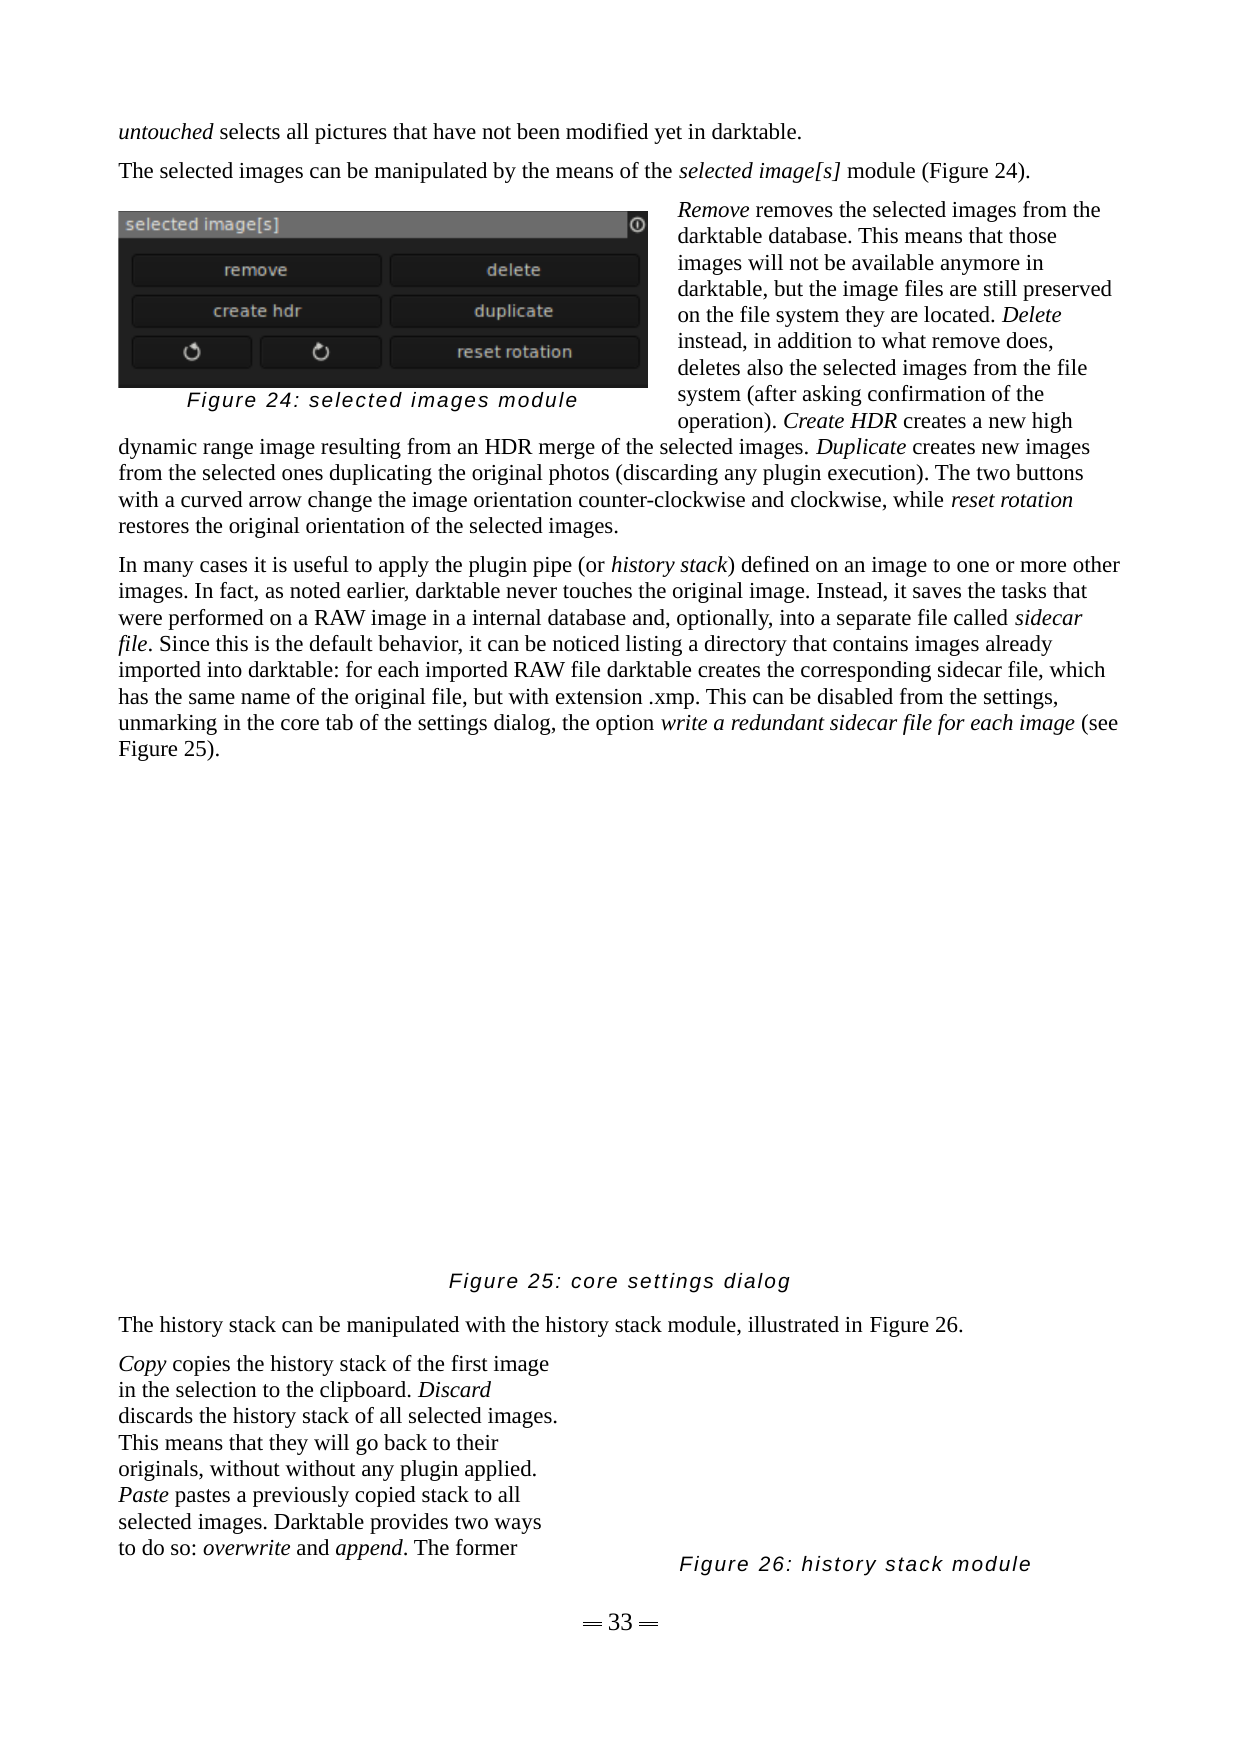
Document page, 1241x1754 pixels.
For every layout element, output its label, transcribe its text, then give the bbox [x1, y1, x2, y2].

text The history stack can be manipulated with the history stack module, illustrated in Figure 26. [118, 774, 1122, 1337]
text Remove removes the selected images from the darktable database. This means that those images will not be available anymore in darktable, but the image files are still preserved on the file system they are located. Delete instead, in addition to what remove does, deletes also the selected images from the file system (after asking confirmation of the operation). Create HDR creates a new high dynamic range image resulting from an HDR merge of the selected images. Duplicate creates new images from the selected ones duplicating the original photos (discarding any plugin execution). The two buttons with a curved arrow change the image orientation counter-clockwise and clockwise, while reset rotation restores the original orientation of the selected images. [118, 196, 1122, 538]
text Figure 26: history stack module [589, 1377, 1122, 1576]
picture [118, 211, 648, 388]
text Copy copies the history stack of the first image in the selection to the clipboard. Discard discards the history stack of all selected images. This means that they will go back to their originals, without without any plugin applied. Paste pastes a previously copied stack to all selected images. Darktable provides two ways to do so: overwrite and append. The former [118, 1349, 1122, 1560]
text untouched selects all pictures that have not been modified yet in darktable. [118, 118, 1122, 144]
text The selected images can be manipulated by the means of the selected image[s] module (Figure 24). [118, 157, 1122, 183]
text In many cases it is useful to apply the plugin pipe (or history stack) defined on an image to one or more other images. In fact, as noted earlier, darktable never touches the original image. Instead, it saves the tasks that were performed on a RAW image in a internal database and, optionally, into a separate file called sidecar file. Since this is the default behavior, it can be noticed listing a directory that contains images already imported into darktable: for each imported RAW file darktable creates the corresponding sidecar file, which has the same name of the original file, but with extension .xmp. This can be disabled from the settings, unmarking in the core tab of the settings dialog, the option write a redundant sidecar file for each image (see Figure 25). [118, 551, 1122, 762]
text Figure 25: core settings dialog [149, 786, 1091, 1293]
text Figure 24: selected images module [118, 388, 648, 411]
